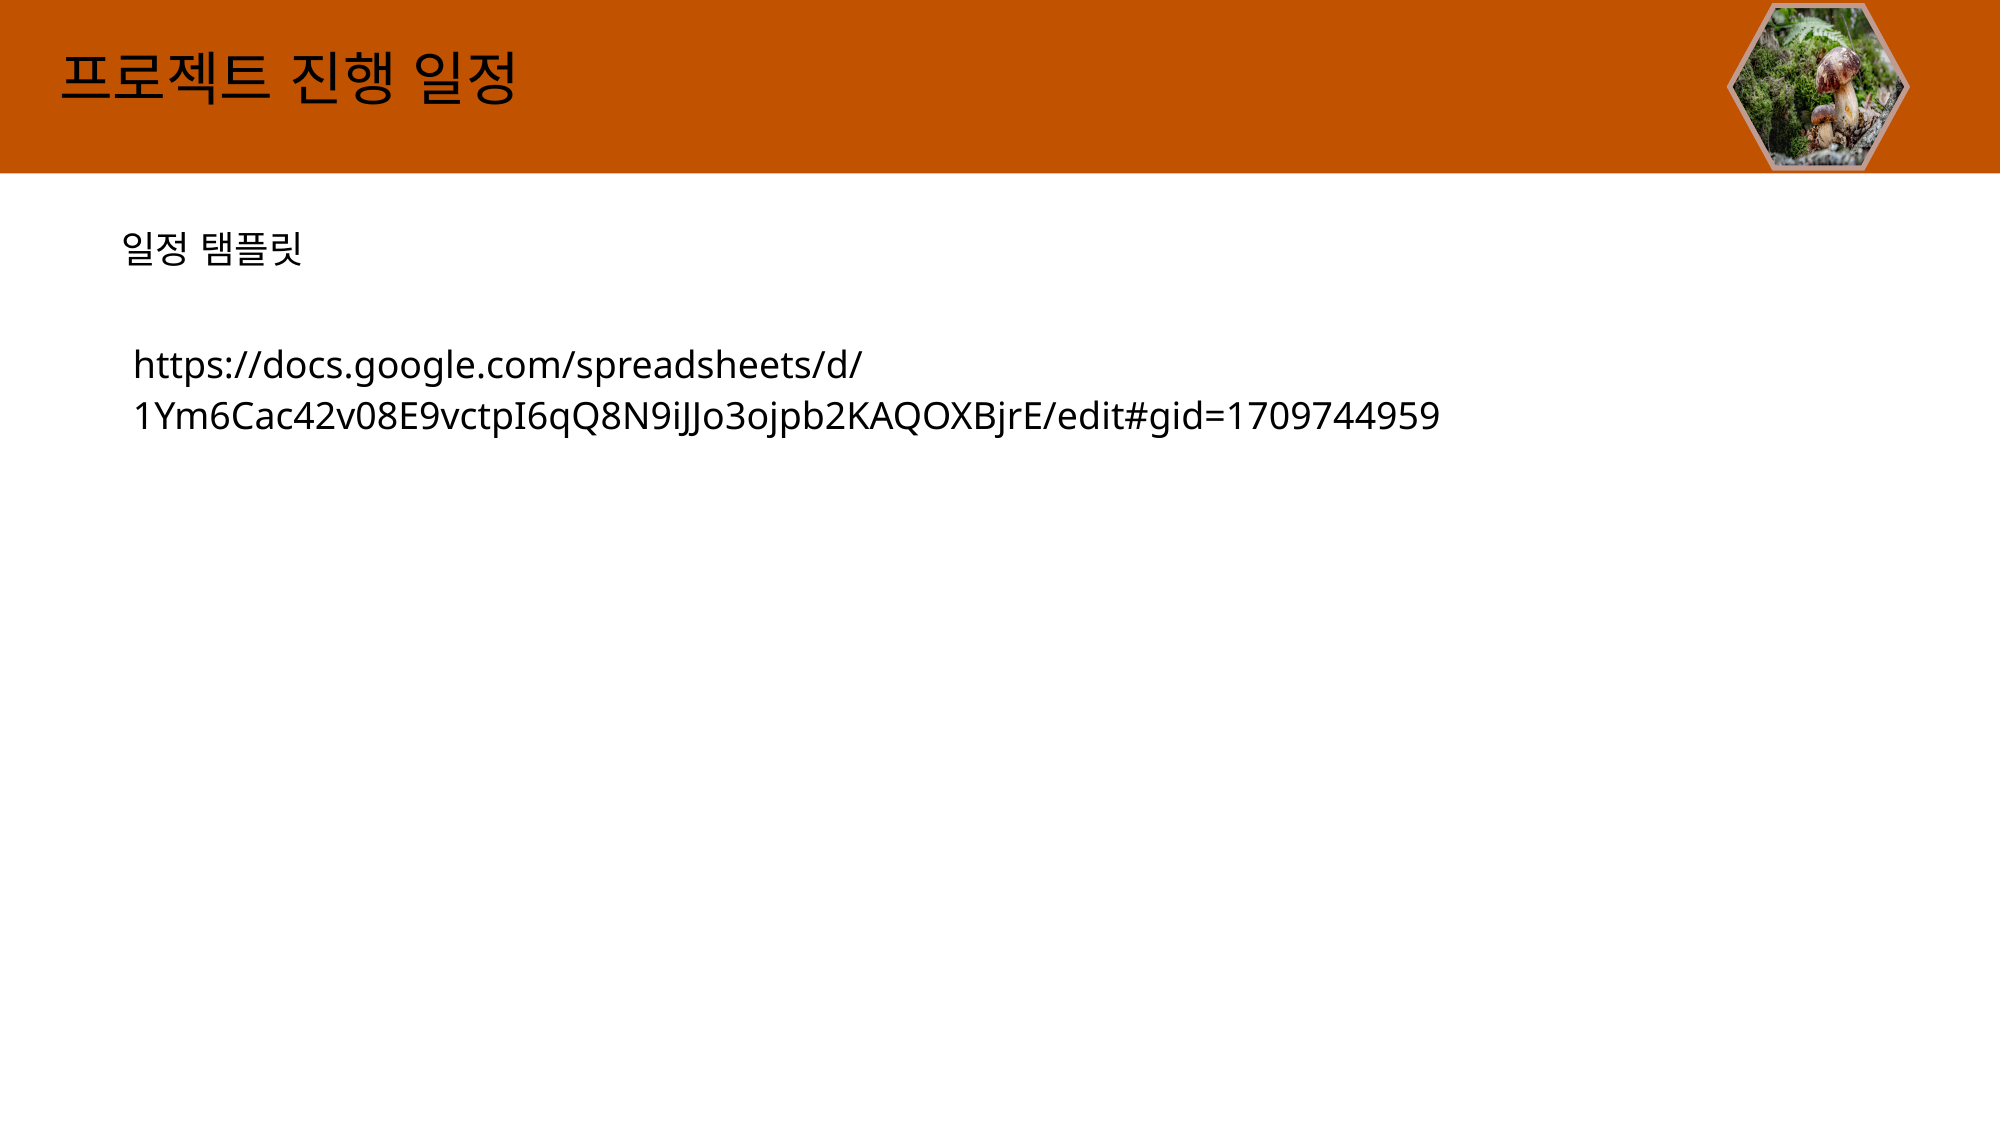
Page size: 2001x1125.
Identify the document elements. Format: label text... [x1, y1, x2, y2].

text_box 일정 탬플릿 [106, 212, 1799, 288]
text_box https://docs.google.com/spreadsheets/d/1Ym6Cac42v08E9vctpI6qQ8N9iJJo3ojpb2KAQOXBjrE/edit#gid=1709744959 [118, 330, 1811, 432]
text_box 프로젝트 진행 일정 [44, 35, 1063, 121]
text_box [0, 0, 2000, 174]
